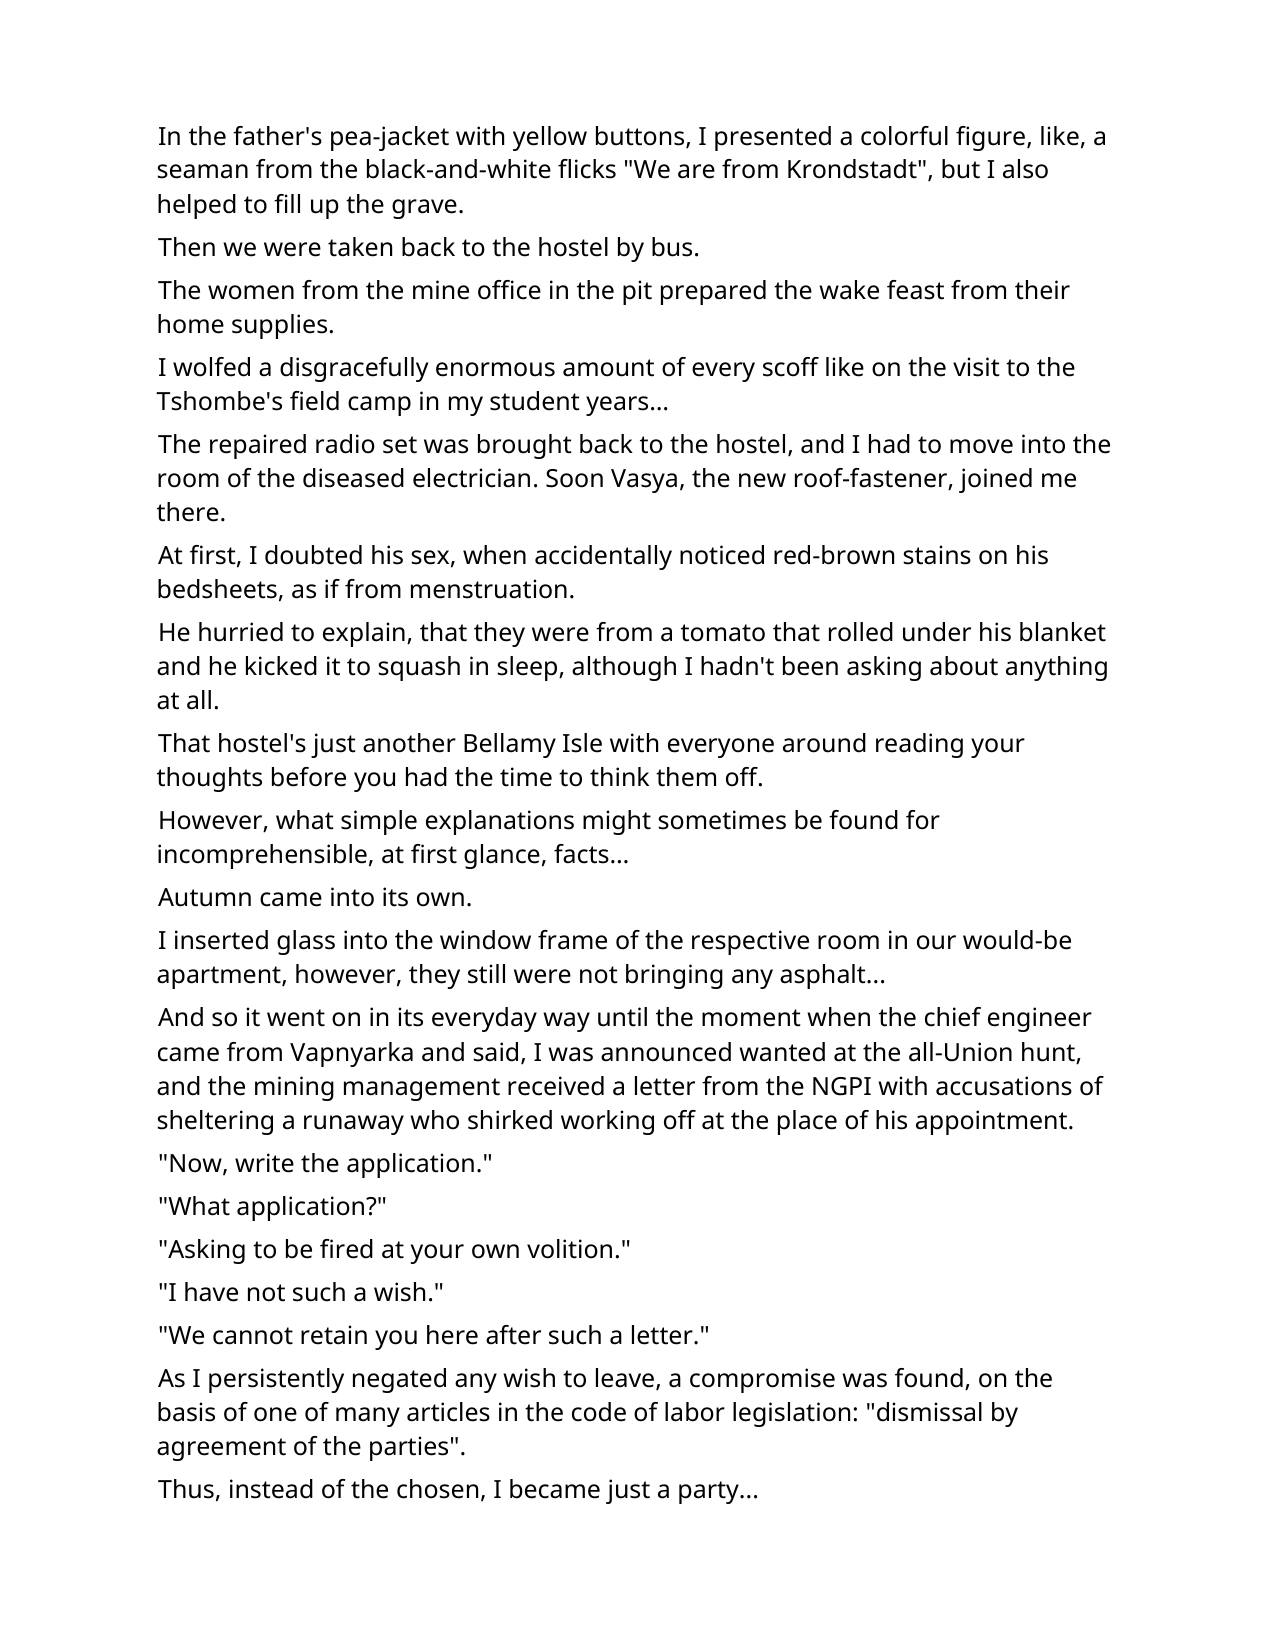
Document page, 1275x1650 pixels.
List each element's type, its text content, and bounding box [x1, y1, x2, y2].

text I wolfed a disgracefully enormous amount of every scoff like on the visit to the Tshombe's field camp in my student years… [156, 349, 1118, 417]
text "We cannot retain you here after such a letter." [156, 1317, 1118, 1351]
text "Now, write the application." [156, 1145, 1118, 1179]
text In the father's pea-jacket with yellow buttons, I presented a colorful figure, like, a seaman from the black-and-white flicks "We are from Krondstadt", but I also helped to fill up the grave. [156, 118, 1118, 220]
text Then we were taken back to the hostel by bus. [156, 229, 1118, 263]
text The women from the mine office in the pit prepared the wake feast from their home supplies. [156, 272, 1118, 340]
text He hurried to explain, that they were from a tomato that rolled under his blanket and he kicked it to squash in sleep, although I hadn't been asking about anything at all. [156, 615, 1118, 717]
text "What application?" [156, 1188, 1118, 1222]
text Autumn came into its own. [156, 880, 1118, 914]
text As I persistently negated any wish to leave, a compromise was found, on the basis of one of many articles in the code of labor legislation: "dismissal by agreement of the parties". [156, 1360, 1118, 1463]
text At first, I doubted his sex, when accidentally noticed red-brown stains on his bedsheets, as if from menstruation. [156, 538, 1118, 606]
text Thus, instead of the chosen, I became just a party... [156, 1472, 1118, 1506]
text "Asking to be fired at your own volition." [156, 1231, 1118, 1265]
text That hostel's just another Bellamy Isle with everyone around reading your thoughts before you had the time to think them off. [156, 726, 1118, 794]
text The repaired radio set was brought back to the hostel, and I had to move into the room of the diseased electrician. Soon Vasya, the new roof-fastener, joined me there. [156, 426, 1118, 529]
text I inserted glass into the window frame of the respective room in our would-be apartment, however, they still were not bringing any asphalt... [156, 923, 1118, 991]
text "I have not such a wish." [156, 1274, 1118, 1308]
text And so it went on in its everyday way until the moment when the chief engineer came from Vapnyarka and said, I was announced wanted at the all-Union hunt, and the mining management received a letter from the NGPI with accusations of sheltering a runaway who shirked working off at the place of his appointment. [156, 1000, 1118, 1136]
text However, what simple explanations might sometimes be found for incomprehensible, at first glance, facts… [156, 803, 1118, 871]
